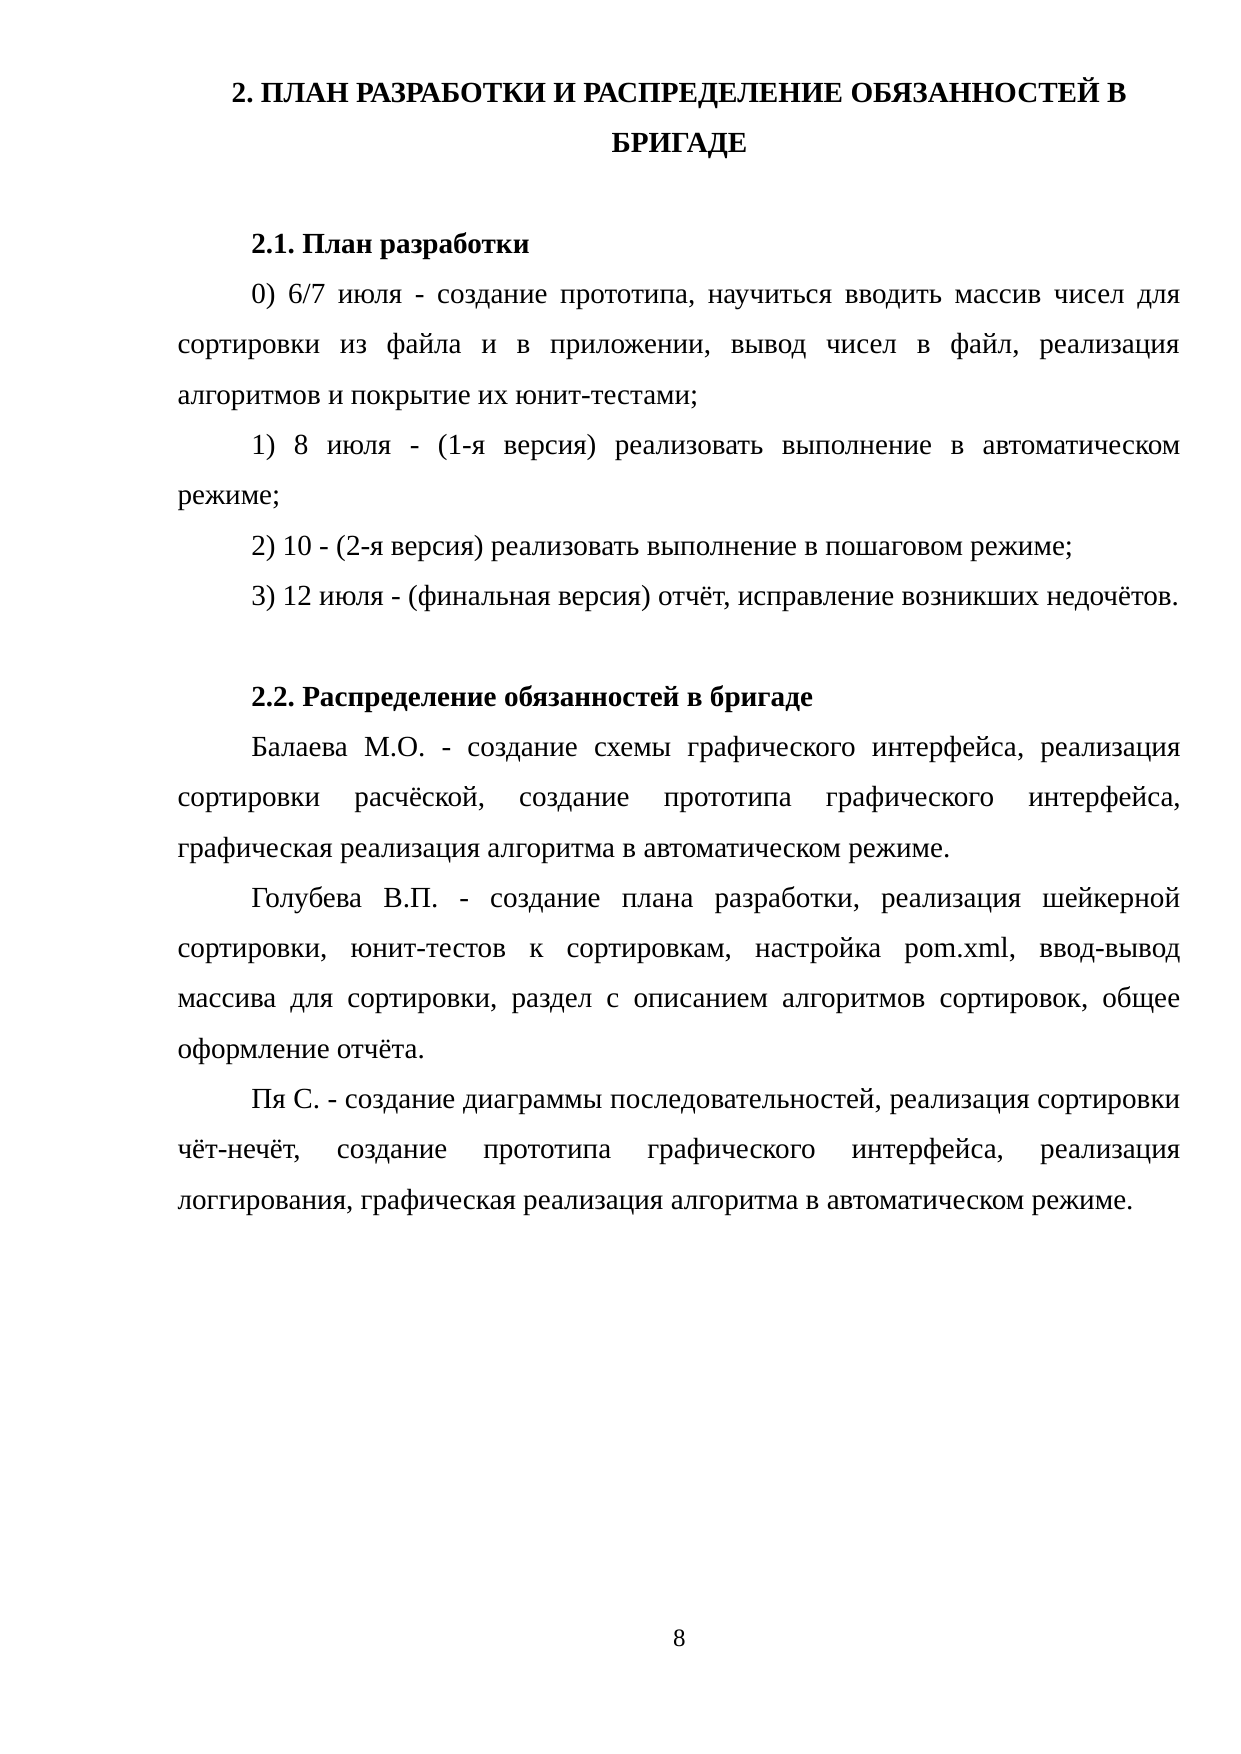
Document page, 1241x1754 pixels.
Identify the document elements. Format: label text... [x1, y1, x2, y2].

text 1) 8 июля - (1-я версия) реализовать выполнение в автоматическом режиме; [177, 427, 1181, 511]
text 2) 10 - (2-я версия) реализовать выполнение в пошаговом режиме; [177, 528, 1181, 561]
text 0) 6/7 июля - создание прототипа, научиться вводить массив чисел для сортировки из файла и в приложении, вывод чисел в файл, реализация алгоритмов и покрытие их юнит-тестами; [177, 276, 1181, 410]
text Балаева М.О. - создание схемы графического интерфейса, реализация сортировки расчёской, создание прототипа графического интерфейса, графическая реализация алгоритма в автоматическом режиме. [177, 729, 1181, 863]
text 2.1. План разработки [177, 226, 1181, 259]
text 3) 12 июля - (финальная версия) отчёт, исправление возникших недочётов. [177, 578, 1181, 612]
text Голубева В.П. - создание плана разработки, реализация шейкерной сортировки, юнит-тестов к сортировкам, настройка pom.xml, ввод-вывод массива для сортировки, раздел с описанием алгоритмов сортировок, общее оформление отчёта. [177, 880, 1181, 1064]
text 2.2. Распределение обязанностей в бригаде [177, 679, 1181, 712]
text 2. План разработки и распределение обязанностей в бригаде [177, 75, 1181, 159]
text Пя С. - создание диаграммы последовательностей, реализация сортировки чёт-нечёт, создание прототипа графического интерфейса, реализация логгирования, графическая реализация алгоритма в автоматическом режиме. [177, 1081, 1181, 1215]
